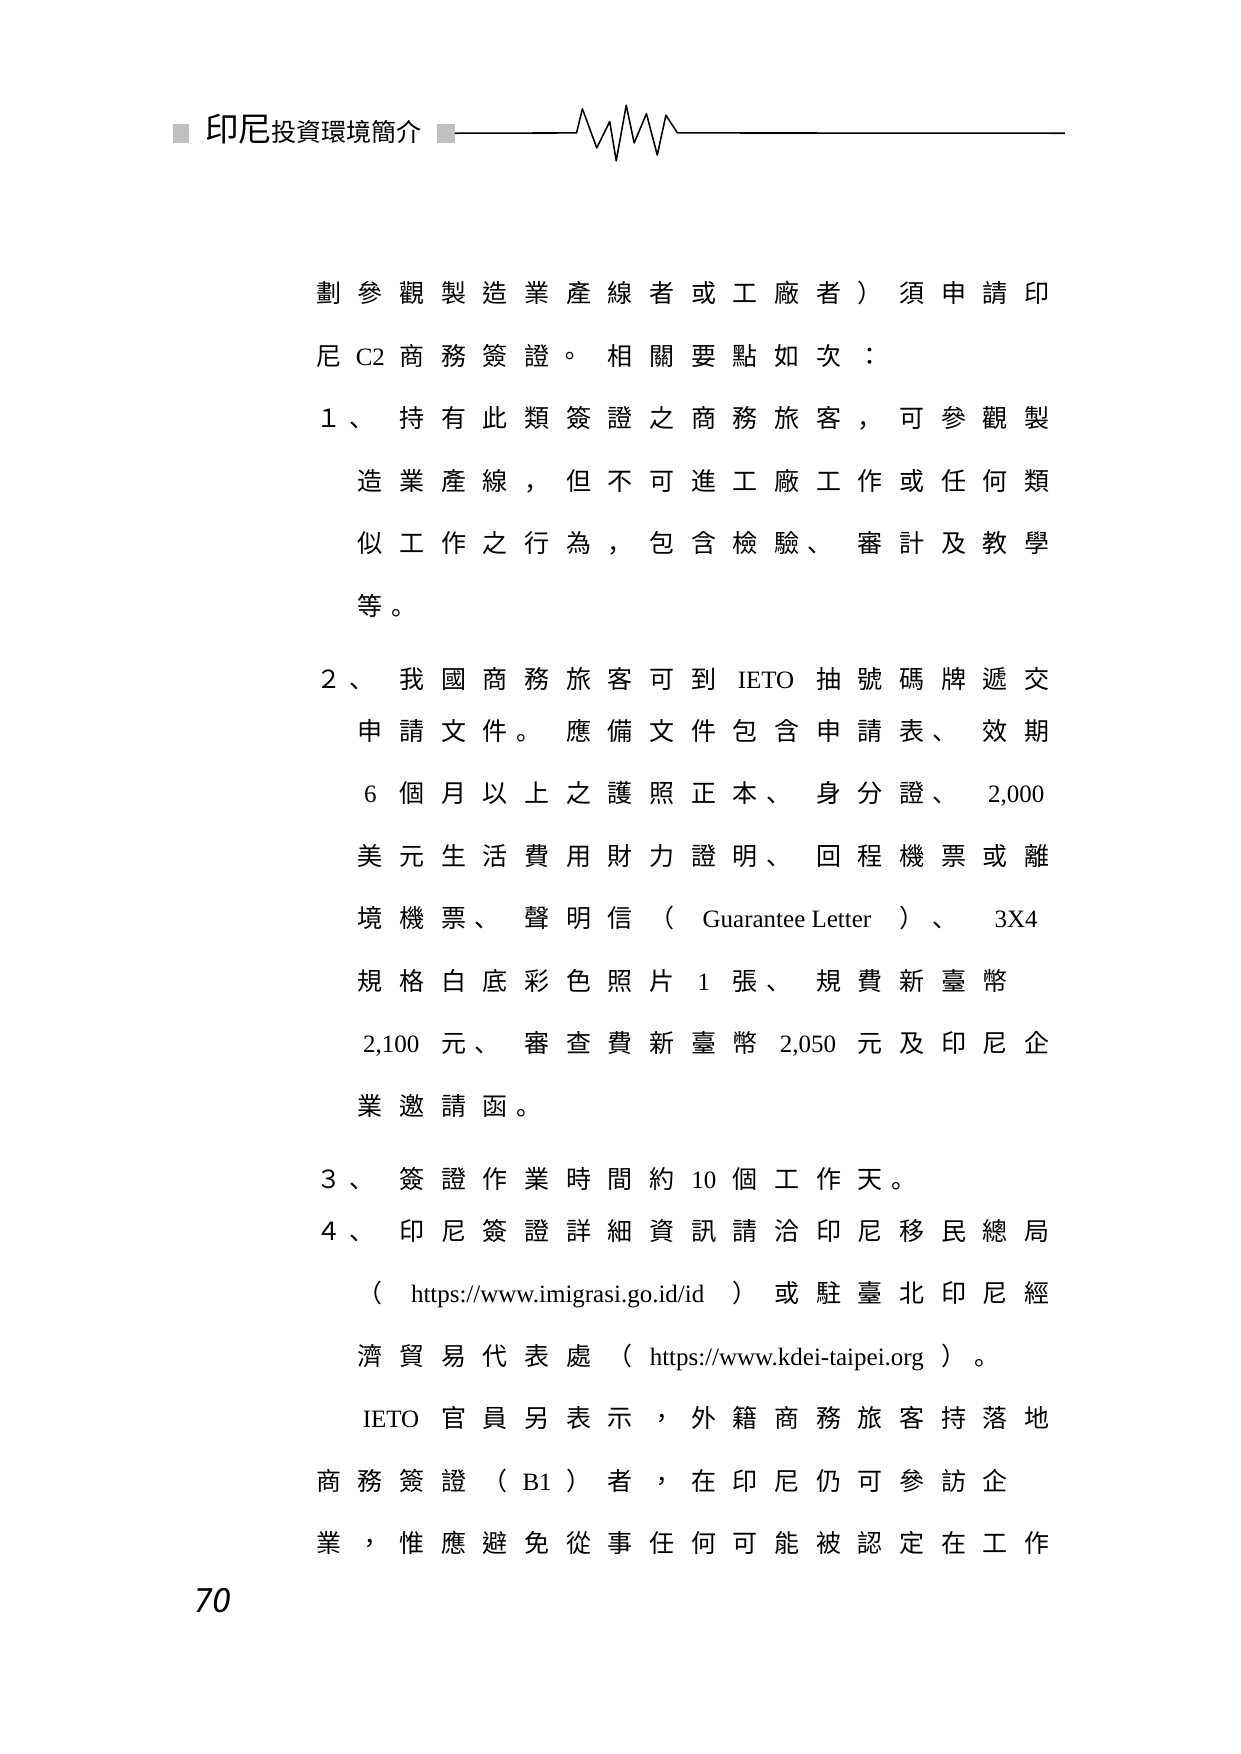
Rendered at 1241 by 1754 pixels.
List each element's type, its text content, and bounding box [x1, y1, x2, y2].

text １、持有此類簽證之商務旅客，可參觀製造業產線，但不可進工廠工作或任何類似工作之行為，包含檢驗、審計及教學等。 [281, 375, 1058, 625]
text ３、簽證作業時間約10個工作天。 [281, 1125, 1058, 1188]
text ２、我國商務旅客可到IETO抽號碼牌遞交申請文件。應備文件包含申請表、效期6個月以上之護照正本、身分證、2,000美元生活費用財力證明、回程機票或離境機票、聲明信（Guarantee Letter）、3X4規格白底彩色照片1張、規費新臺幣2,100元、審查費新臺幣2,050元及印尼企業邀請函。 [281, 625, 1058, 1125]
text 劃參觀製造業產線者或工廠者）須申請印尼C2商務簽證。相關要點如次： [281, 250, 1058, 375]
text ４、印尼簽證詳細資訊請洽印尼移民總局（https://www.imigrasi.go.id/id）或駐臺北印尼經濟貿易代表處（https://www.kdei-taipei.org）。 [281, 1188, 1058, 1375]
text IETO官員另表示，外籍商務旅客持落地商務簽證（B1）者，在印尼仍可參訪企業，惟應避免從事任何可能被認定在工作 [281, 1375, 1058, 1563]
